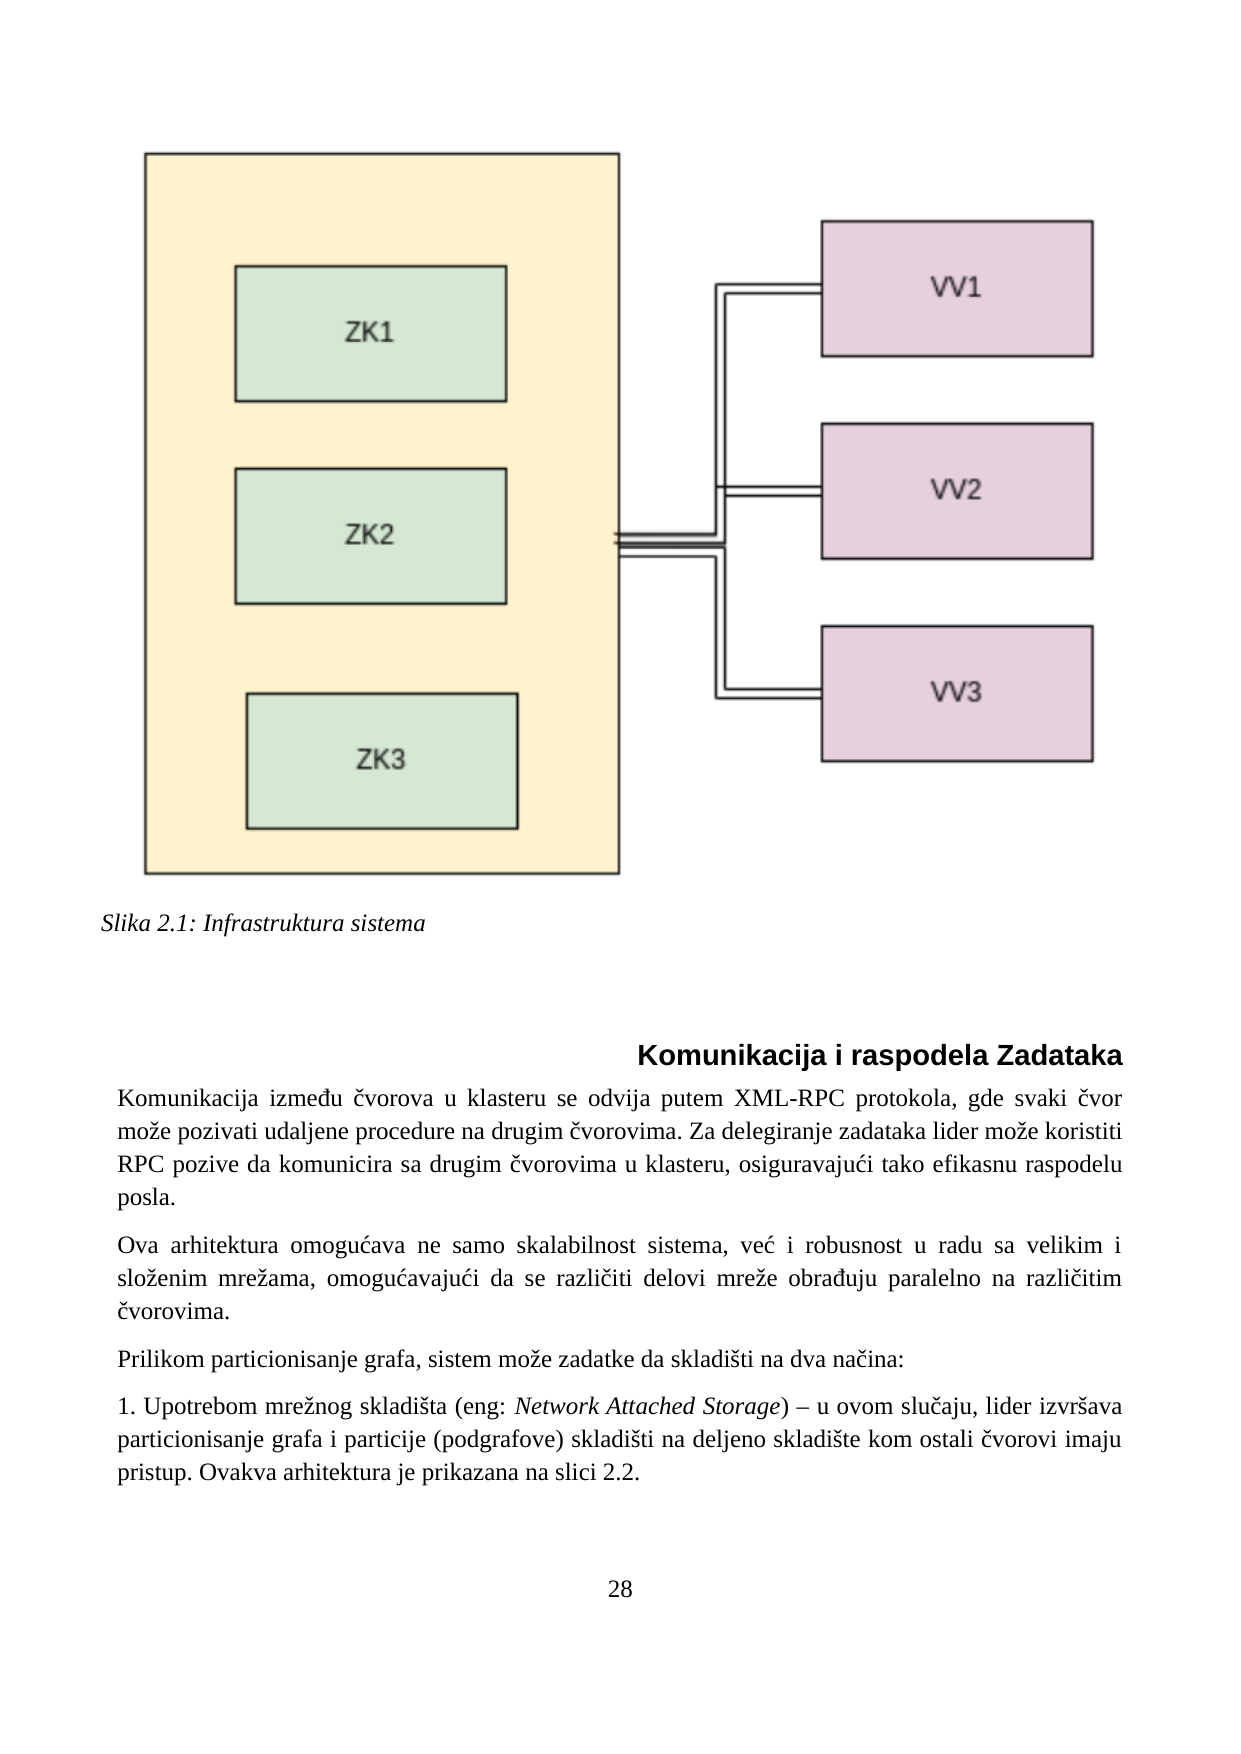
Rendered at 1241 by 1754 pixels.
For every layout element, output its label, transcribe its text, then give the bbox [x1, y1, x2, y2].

subtitle Komunikacija i raspodela Zadataka [117, 1038, 1123, 1071]
text Prilikom particionisanje grafa, sistem može zadatke da skladišti na dva načina: [117, 1344, 1123, 1372]
text Ova arhitektura omogućava ne samo skalabilnost sistema, već i robusnost u radu sa velikim i složenim mrežama, omogućavajući da se različiti delovi mreže obrađuju paralelno na različitim čvorovima. [117, 1230, 1123, 1325]
text Komunikacija između čvorova u klasteru se odvija putem XML-RPC protokola, gde svaki čvor može pozivati udaljene procedure na drugim čvorovima. Za delegiranje zadataka lider može koristiti RPC pozive da komunicira sa drugim čvorovima u klasteru, osiguravajući tako efikasnu raspodelu posla. [117, 1083, 1123, 1211]
text 1. Upotrebom mrežnog skladišta (eng: Network Attached Storage) – u ovom slučaju, lider izvršava particionisanje grafa i particije (podgrafove) skladišti na deljeno skladište kom ostali čvorovi imaju pristup. Ovakva arhitektura je prikazana na slici 2.2. [117, 1391, 1123, 1486]
picture [117, 129, 1124, 908]
text Slika 2.1: Infrastruktura sistema [101, 908, 1139, 936]
